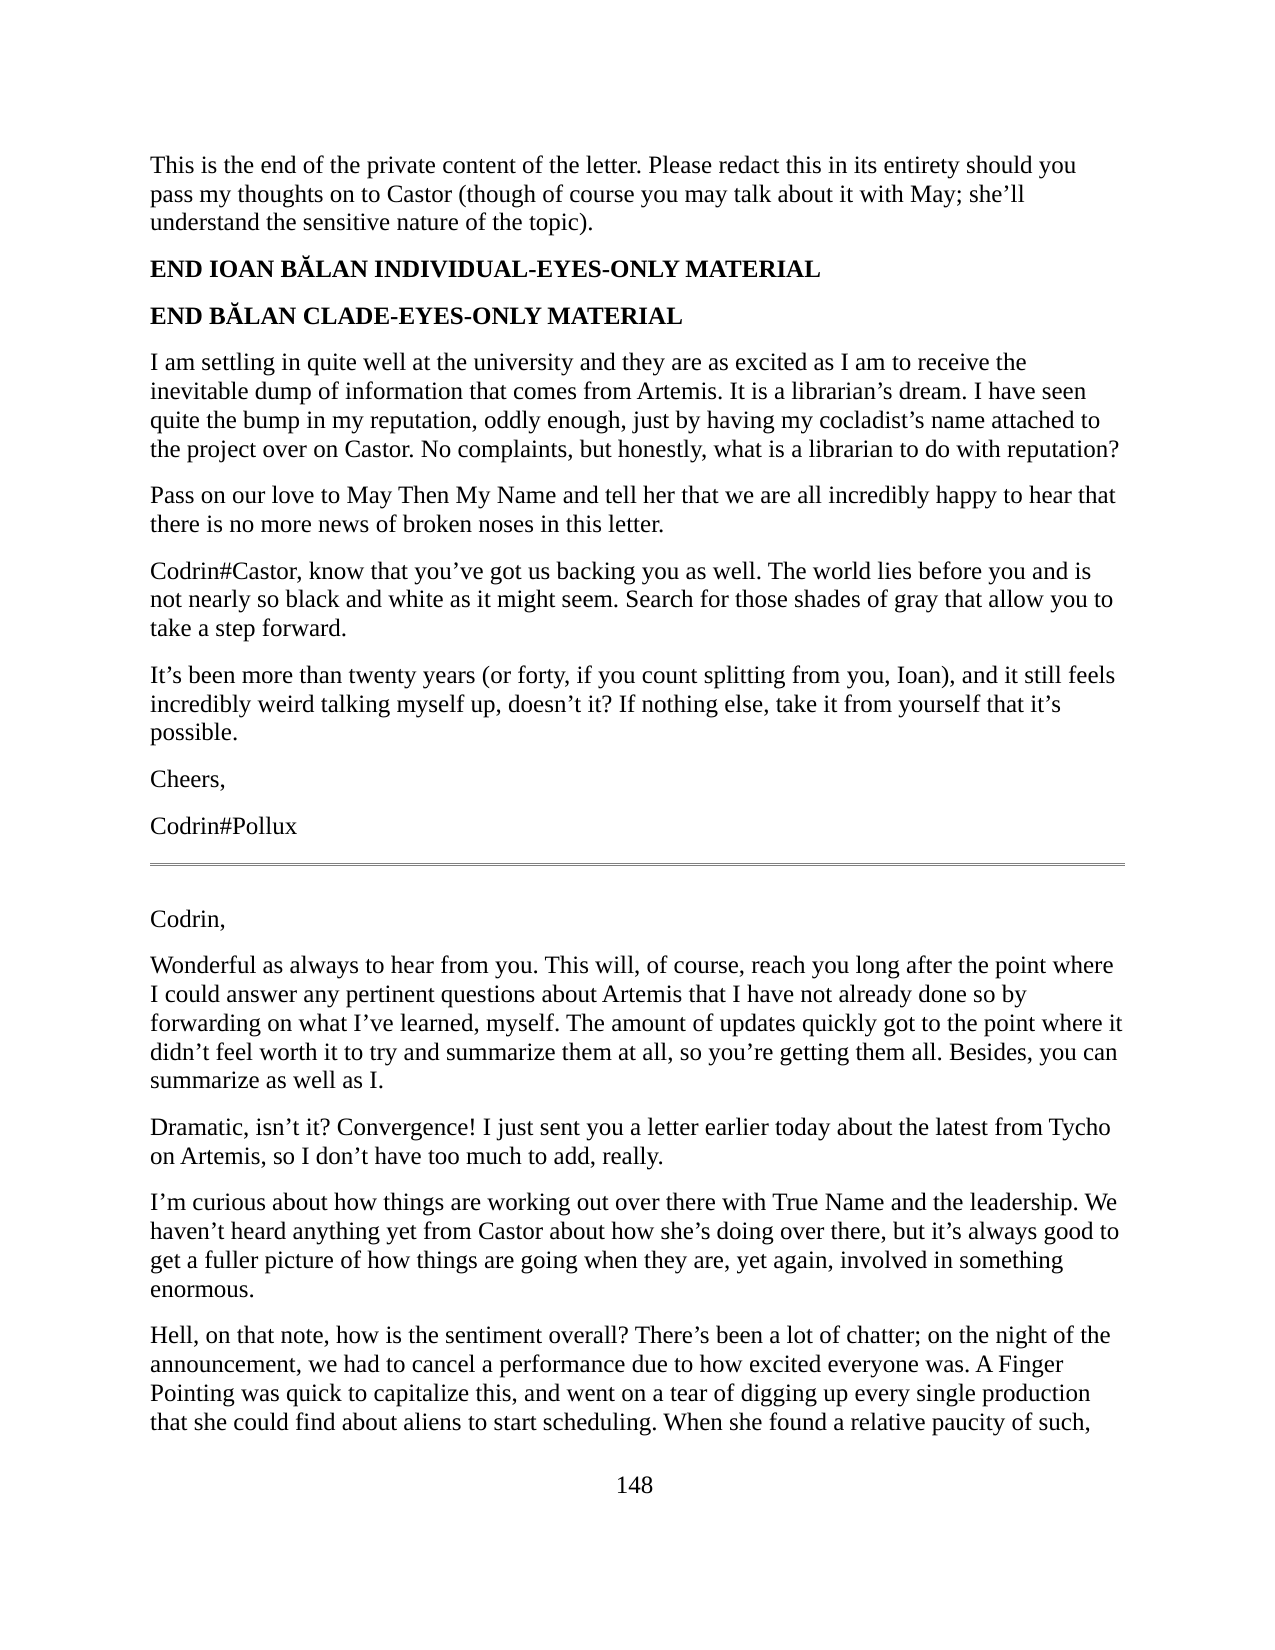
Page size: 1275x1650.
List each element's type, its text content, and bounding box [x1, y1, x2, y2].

text It’s been more than twenty years (or forty, if you count splitting from you, Ioan), and it still feels incredibly weird talking myself up, doesn’t it? If nothing else, take it from yourself that it’s possible. [150, 660, 1125, 746]
text Codrin#Castor, know that you’ve got us backing you as well. The world lies before you and is not nearly so black and white as it might seem. Search for those shades of gray that allow you to take a step forward. [150, 556, 1125, 642]
text END IOAN BĂLAN INDIVIDUAL-EYES-ONLY MATERIAL [150, 254, 1125, 283]
text END BĂLAN CLADE-EYES-ONLY MATERIAL [150, 301, 1125, 329]
text Hell, on that note, how is the sentiment overall? There’s been a lot of chatter; on the night of the announcement, we had to cancel a performance due to how excited everyone was. A Finger Pointing was quick to capitalize this, and went on a tear of digging up every single production that she could find about aliens to start scheduling. When she found a relative paucity of such, [150, 1320, 1125, 1435]
text Wonderful as always to hear from you. This will, of course, reach you long after the point where I could answer any pertinent questions about Artemis that I have not already done so by forwarding on what I’ve learned, myself. The amount of updates quickly got to the point where it didn’t feel worth it to try and summarize them at all, so you’re getting them all. Besides, you can summarize as well as I. [150, 950, 1125, 1094]
text Codrin, [150, 904, 1125, 932]
text Dramatic, isn’t it? Convergence! I just sent you a letter earlier today about the latest from Tycho on Artemis, so I don’t have too much to add, really. [150, 1112, 1125, 1169]
text I’m curious about how things are working out over there with True Name and the leadership. We haven’t heard anything yet from Castor about how she’s doing over there, but it’s always good to get a fuller picture of how things are going when they are, yet again, involved in something enormous. [150, 1187, 1125, 1302]
text Pass on our love to May Then My Name and tell her that we are all incredibly happy to hear that there is no more news of broken noses in this letter. [150, 480, 1125, 538]
text Cheers, [150, 764, 1125, 793]
text I am settling in quite well at the university and they are as excited as I am to receive the inevitable dump of information that comes from Artemis. It is a librarian’s dream. I have seen quite the bump in my reputation, oddly enough, just by having my cocladist’s name attached to the project over on Castor. No complaints, but honestly, what is a librarian to do with reputation? [150, 347, 1125, 462]
text This is the end of the private content of the letter. Please redact this in its entirety should you pass my thoughts on to Castor (though of course you may talk about it with May; she’ll understand the sensitive nature of the topic). [150, 150, 1125, 236]
text Codrin#Pollux [150, 811, 1125, 839]
